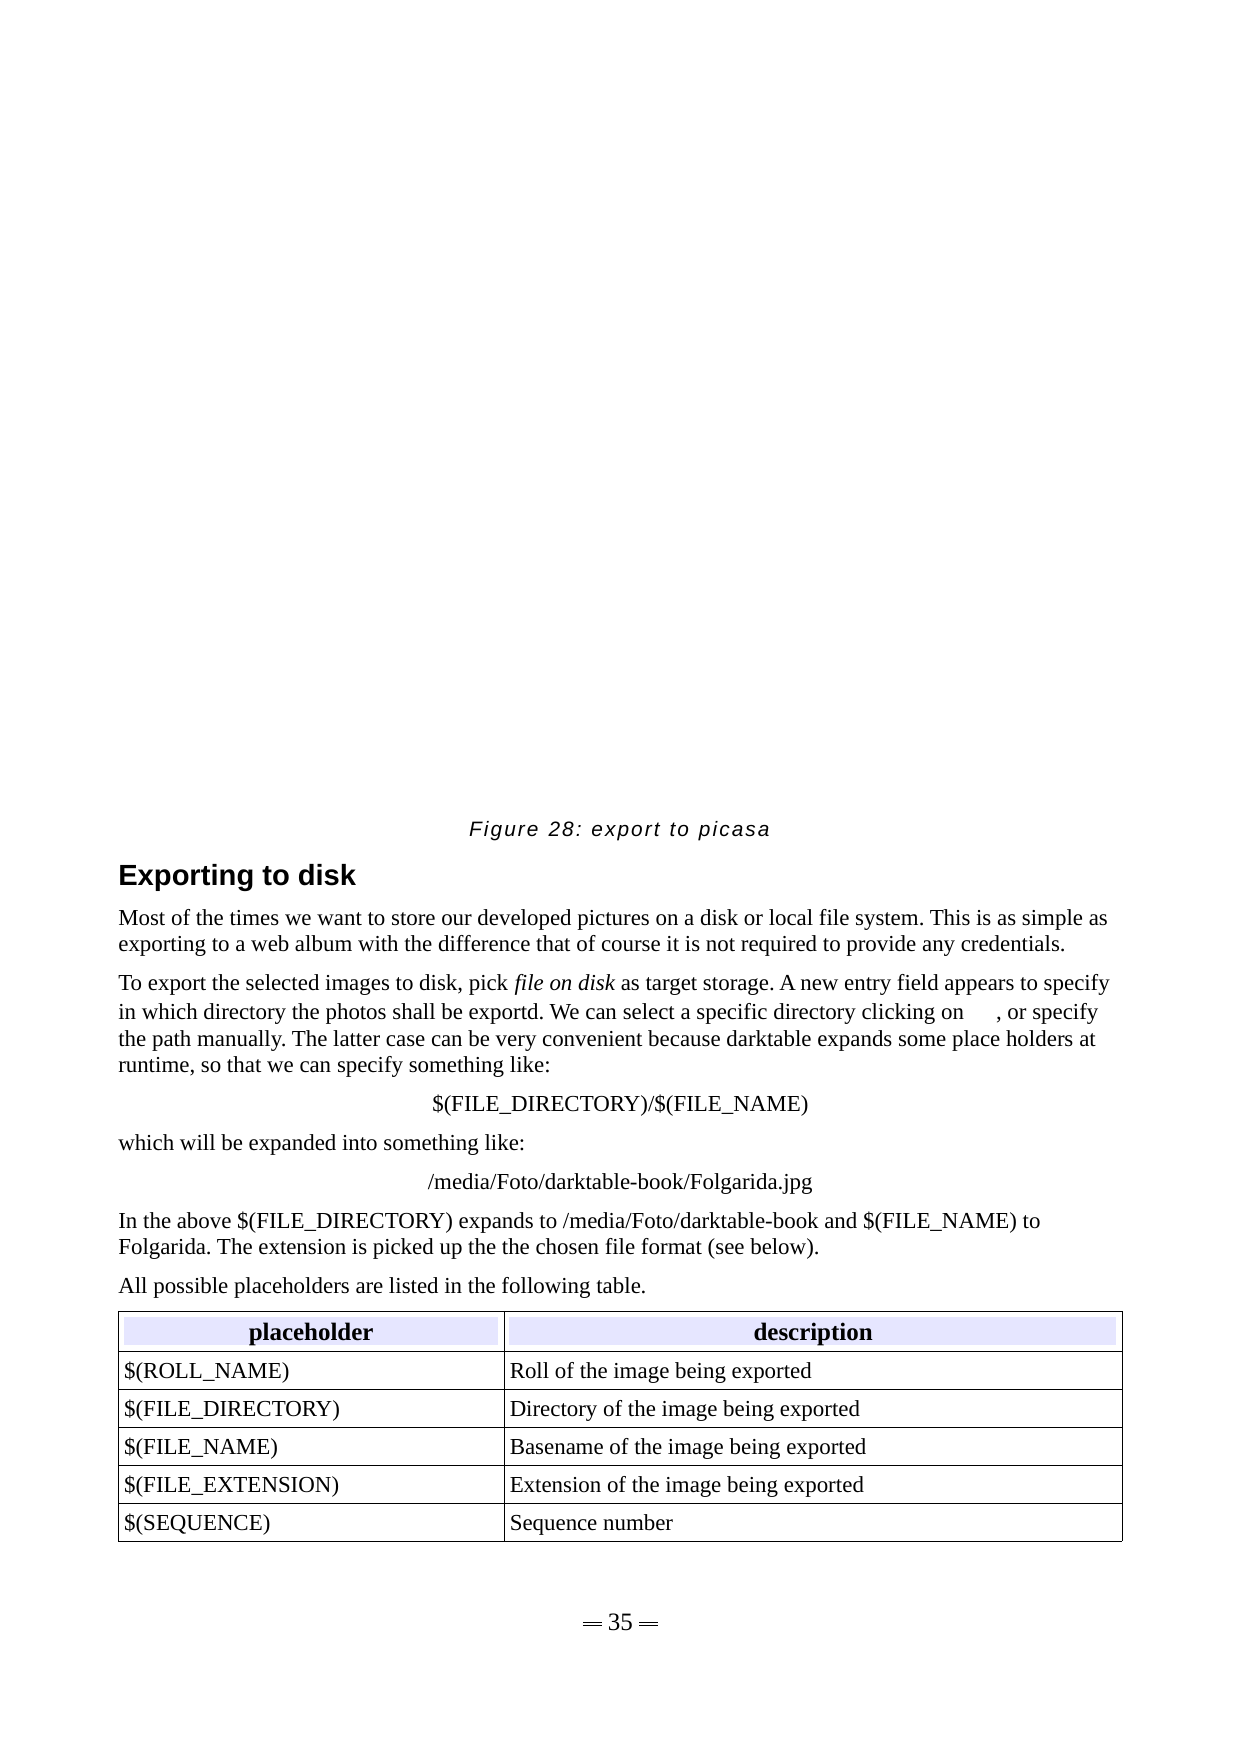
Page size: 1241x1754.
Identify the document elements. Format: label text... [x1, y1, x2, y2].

text All possible placeholders are listed in the following table. [118, 1272, 1122, 1298]
table_cell Sequence number [505, 1504, 1122, 1541]
table_cell $(SEQUENCE) [119, 1504, 504, 1541]
table_header description [505, 1312, 1122, 1351]
table_cell $(FILE_EXTENSION) [119, 1466, 504, 1503]
table_header placeholder [119, 1312, 504, 1351]
table_cell $(FILE_DIRECTORY) [119, 1390, 504, 1427]
text To export the selected images to disk, pick file on disk as target storage. A new entry field appears to specify in which directory the photos shall be exportd. We can select a specific directory clicking on , or specify the path manually. The latter case can be very convenient because darktable expands some place holders at runtime, so that we can specify something like: [118, 969, 1122, 1078]
table_cell Basename of the image being exported [505, 1428, 1122, 1465]
table_cell Directory of the image being exported [505, 1390, 1122, 1427]
text /media/Foto/darktable-book/Folgarida.jpg [118, 1168, 1122, 1194]
text In the above $(FILE_DIRECTORY) expands to /media/Foto/darktable-book and $(FILE_NAME) to Folgarida. The extension is picked up the the chosen file format (see below). [118, 1207, 1122, 1259]
text Figure 28: export to picasa [118, 130, 1122, 841]
table_cell $(ROLL_NAME) [119, 1352, 504, 1389]
table_cell Extension of the image being exported [505, 1466, 1122, 1503]
text $(FILE_DIRECTORY)/$(FILE_NAME) [118, 1090, 1122, 1116]
text which will be expanded into something like: [118, 1129, 1122, 1155]
subtitle [118, 118, 1122, 130]
table_cell $(FILE_NAME) [119, 1428, 504, 1465]
table_cell Roll of the image being exported [505, 1352, 1122, 1389]
text Most of the times we want to store our developed pictures on a disk or local file system. This is as simple as exporting to a web album with the difference that of course it is not required to provide any credentials. [118, 904, 1122, 956]
subtitle Exporting to disk [118, 841, 1122, 892]
